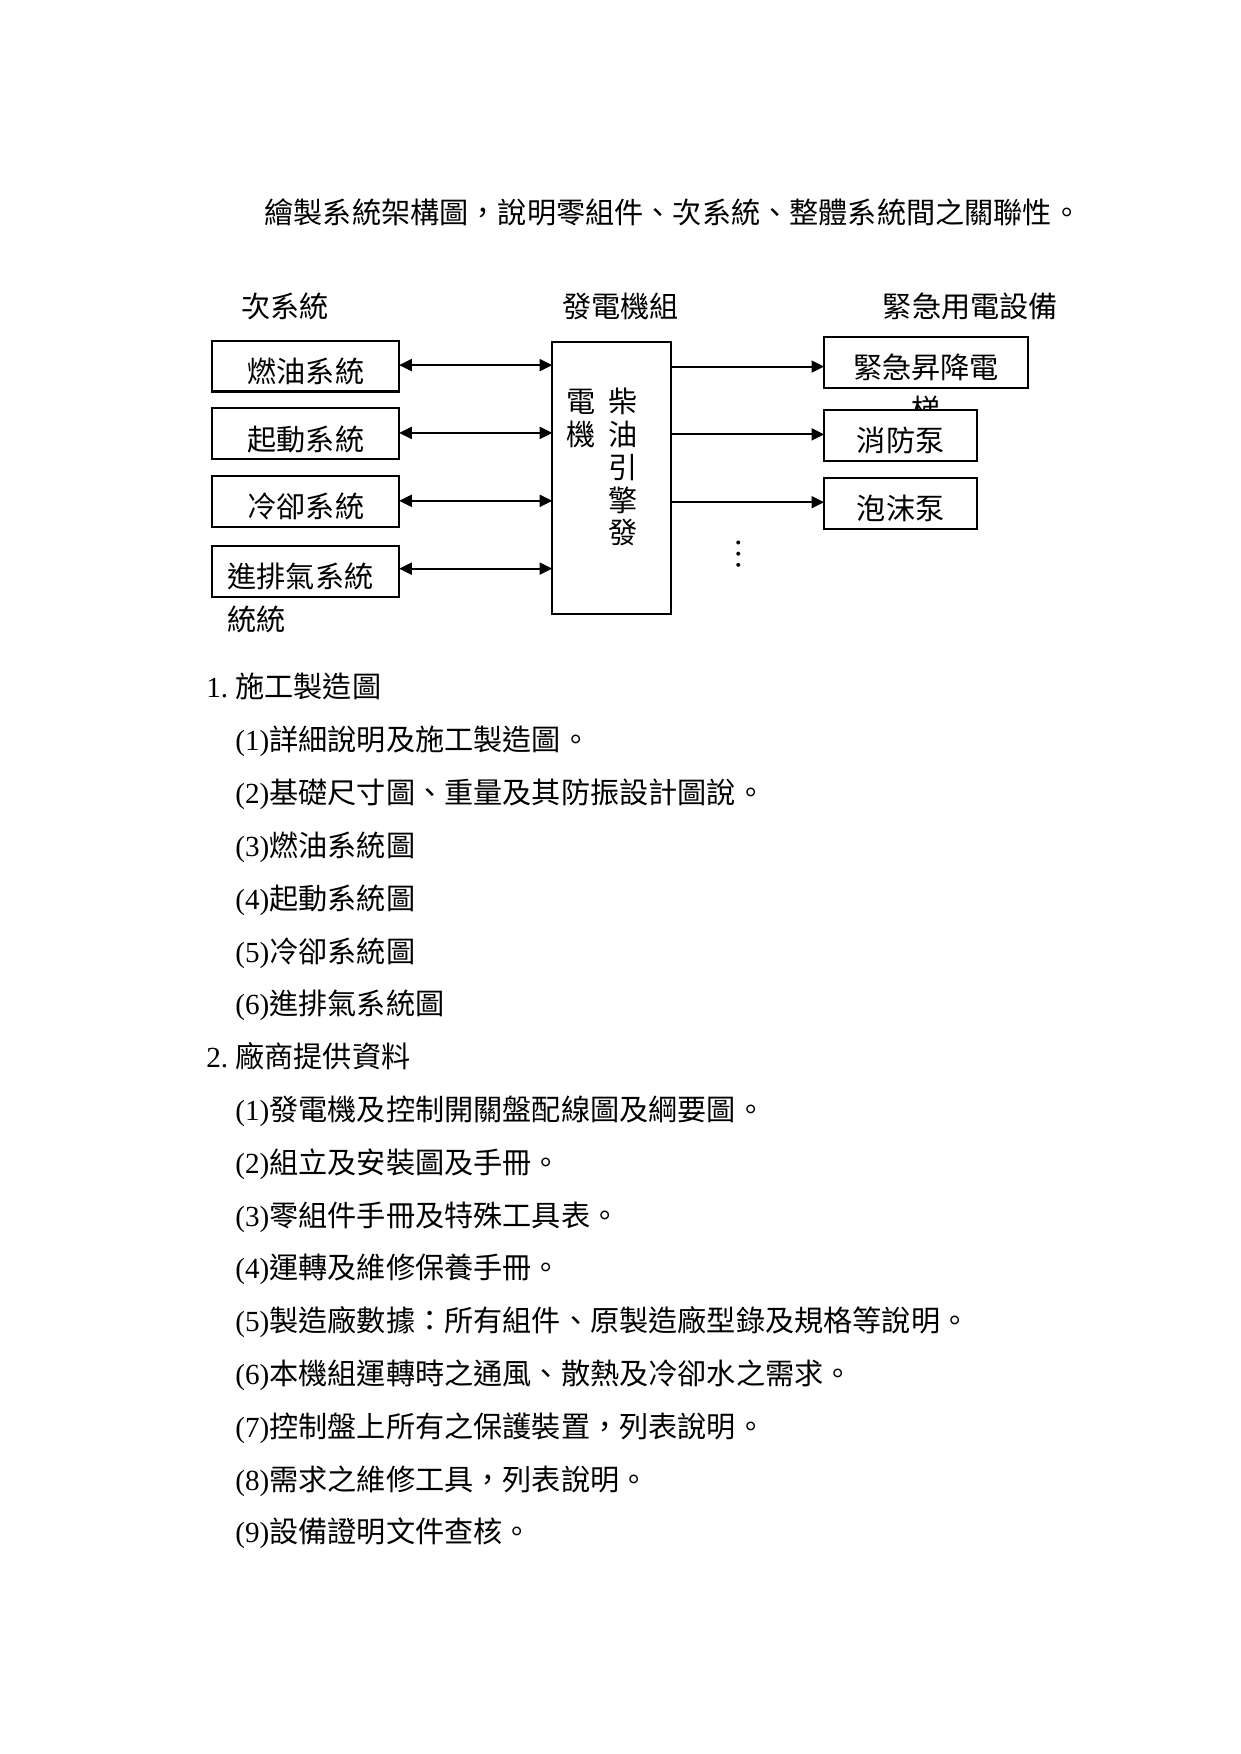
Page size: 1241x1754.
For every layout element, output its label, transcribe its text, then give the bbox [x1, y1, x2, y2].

text (7)控制盤上所有之保護裝置，列表說明。 [235, 1403, 1092, 1446]
text (9)設備證明文件查核。 [235, 1509, 1092, 1551]
text 次系統 發電機組 緊急用電設備 [148, 284, 1092, 326]
text (2)組立及安裝圖及手冊。 [235, 1139, 1092, 1182]
text (5)冷卻系統圖 [235, 928, 1092, 970]
text 2. 廠商提供資料 [206, 1034, 1092, 1076]
text (5)製造廠數據：所有組件、原製造廠型錄及規格等說明。 [235, 1298, 1092, 1340]
text (6)進排氣系統圖 [235, 981, 1092, 1023]
text 1. 施工製造圖 [206, 664, 1092, 706]
text (3)零組件手冊及特殊工具表。 [235, 1192, 1092, 1234]
text (1)發電機及控制開關盤配線圖及綱要圖。 [235, 1087, 1092, 1129]
text (2)基礎尺寸圖、重量及其防振設計圖說。 [235, 770, 1092, 812]
text (3)燃油系統圖 [235, 822, 1092, 865]
text 繪製系統架構圖，說明零組件、次系統、整體系統間之關聯性。 [206, 189, 1092, 232]
text (4)運轉及維修保養手冊。 [235, 1245, 1092, 1287]
text (8)需求之維修工具，列表說明。 [235, 1456, 1092, 1498]
text (4)起動系統圖 [235, 875, 1092, 918]
text (1)詳細說明及施工製造圖。 [235, 717, 1092, 759]
text (6)本機組運轉時之通風、散熱及冷卻水之需求。 [235, 1351, 1092, 1393]
